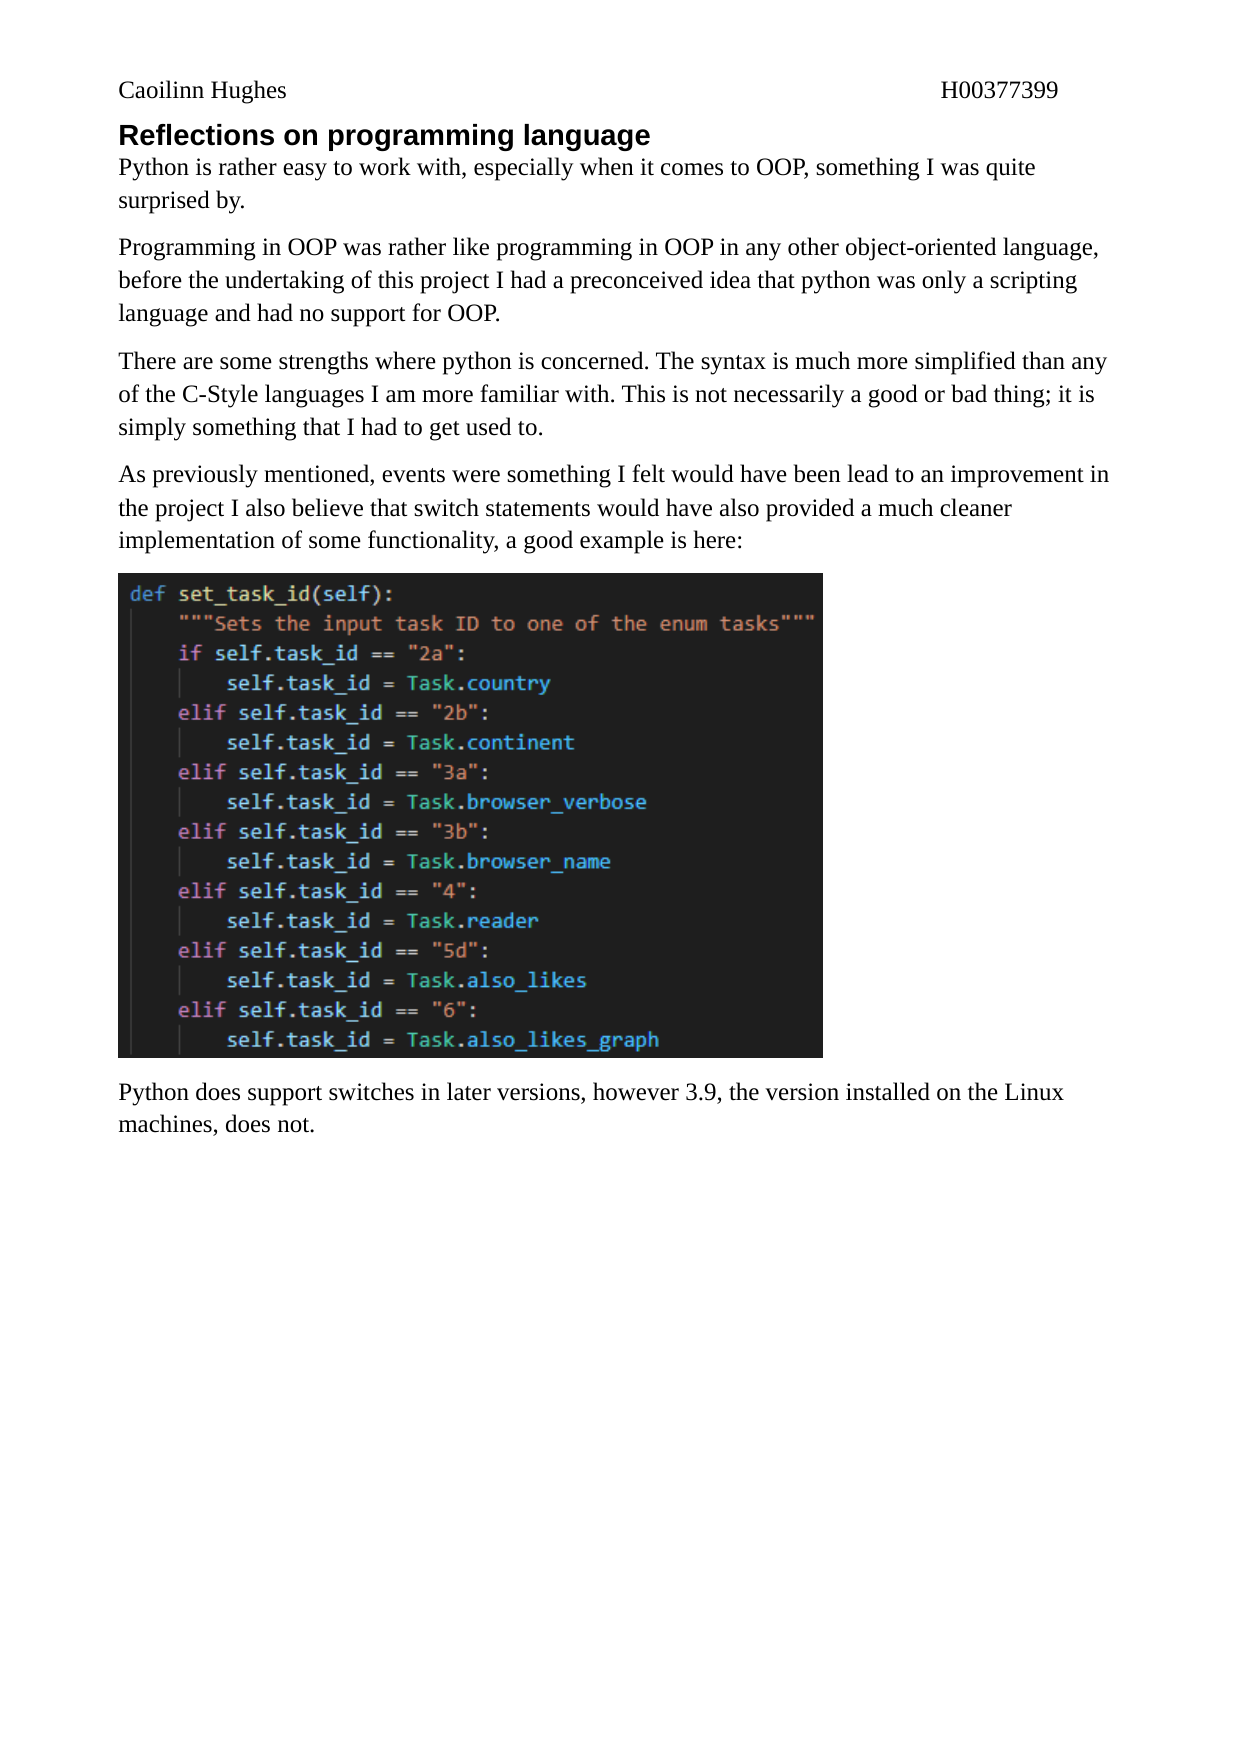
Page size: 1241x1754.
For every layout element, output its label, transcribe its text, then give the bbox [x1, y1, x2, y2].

text Programming in OOP was rather like programming in OOP in any other object-oriented language, before the undertaking of this project I had a preconceived idea that python was only a scripting language and had no support for OOP. [118, 232, 1122, 327]
text Python is rather easy to work with, especially when it comes to OOP, something I was quite surprised by. [118, 152, 1122, 213]
subtitle Reflections on programming language [118, 118, 1122, 152]
picture [118, 573, 823, 1058]
text Python does support switches in later versions, however 3.9, the version installed on the Linux machines, does not. [118, 1077, 1122, 1138]
text As previously mentioned, events were something I felt would have been lead to an improvement in the project I also believe that switch statements would have also provided a much cleaner implementation of some functionality, a good example is here: [118, 459, 1122, 554]
text There are some strengths where python is concerned. The syntax is much more simplified than any of the C-Style languages I am more familiar with. This is not necessarily a good or bad thing; it is simply something that I had to get used to. [118, 346, 1122, 441]
